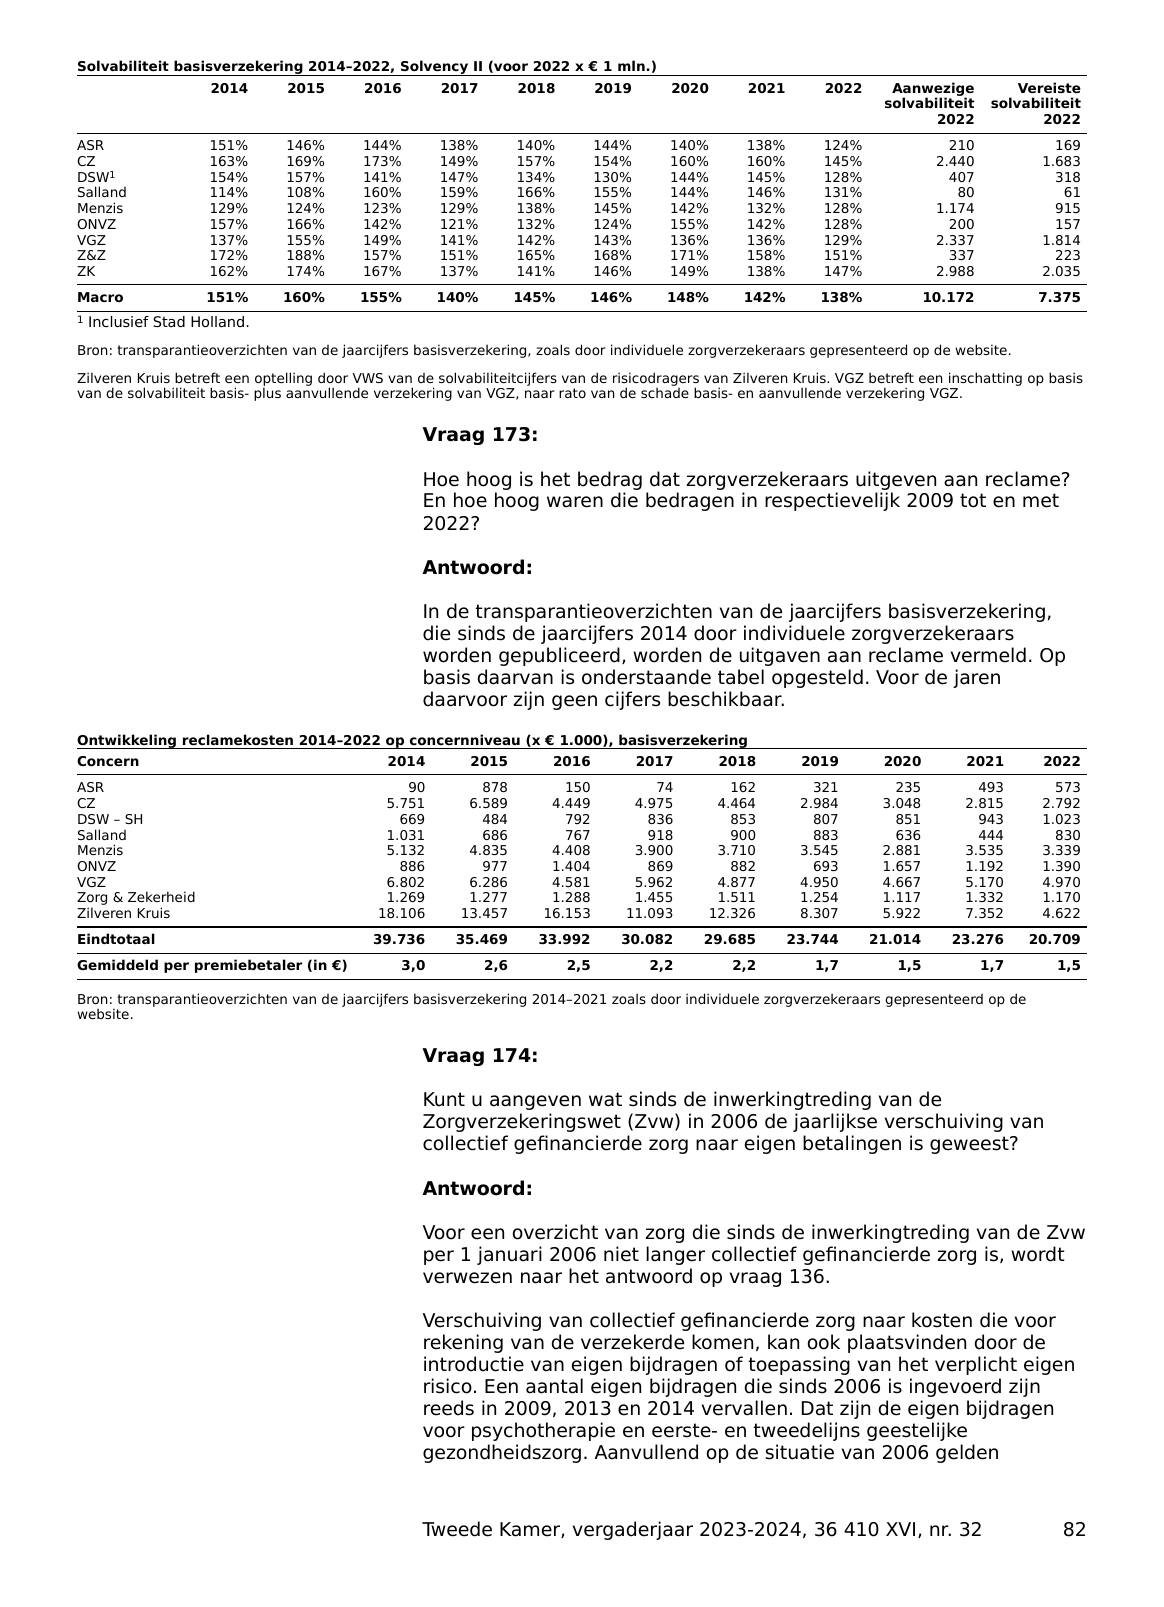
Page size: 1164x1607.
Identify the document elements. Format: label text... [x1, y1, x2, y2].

subtitle Antwoord: [422, 1177, 1087, 1199]
table_cell 138% [408, 134, 484, 154]
table_cell 2017 [408, 76, 484, 132]
table_cell 3.545 [762, 843, 844, 859]
table_cell 157% [484, 154, 561, 169]
table_cell 146% [561, 285, 638, 311]
table_cell 2,2 [679, 954, 762, 979]
table_cell ONVZ [77, 217, 177, 232]
table_cell 74 [596, 775, 679, 796]
table_cell 142% [484, 233, 561, 248]
table_cell 235 [845, 775, 927, 796]
table_cell 878 [431, 775, 514, 796]
table_cell 1,7 [927, 954, 1010, 979]
table_cell 147% [408, 170, 484, 185]
table_cell 138% [715, 264, 791, 284]
table_cell 1.288 [514, 890, 596, 906]
table_cell 5.170 [927, 875, 1010, 890]
table_cell 157 [980, 217, 1087, 232]
table_cell 2017 [596, 749, 679, 774]
table_cell Zilveren Kruis [77, 906, 348, 926]
table_cell 1,5 [845, 954, 927, 979]
table_cell 136% [715, 233, 791, 248]
table_cell 851 [845, 812, 927, 827]
table_cell 30.082 [596, 928, 679, 952]
table_cell 1.390 [1010, 859, 1087, 874]
table_cell 2014 [348, 749, 431, 774]
table_cell 407 [868, 170, 980, 185]
table_cell 140% [408, 285, 484, 311]
table_cell 900 [679, 827, 762, 843]
table_cell 173% [331, 154, 407, 169]
table_cell 10.172 [868, 285, 980, 311]
table_cell 2,5 [514, 954, 596, 979]
table_cell 2022 [791, 76, 868, 132]
table_cell 2016 [331, 76, 407, 132]
table_cell 693 [762, 859, 844, 874]
table_cell 4.408 [514, 843, 596, 859]
subtitle Vraag 173: [422, 424, 1087, 446]
table_cell 146% [715, 185, 791, 201]
text Voor een overzicht van zorg die sinds de inwerkingtreding van de Zvw per 1 januari 2006 niet langer collectief gefinancierde zorg is, wordt verwezen naar het antwoord op vraag 136. [422, 1222, 1087, 1287]
table_cell 151% [177, 134, 254, 154]
table_cell 145% [791, 154, 868, 169]
table_cell 145% [561, 201, 638, 217]
table_cell 166% [254, 217, 331, 232]
table_cell 915 [980, 201, 1087, 217]
table_cell 2.337 [868, 233, 980, 248]
table_cell 1.192 [927, 859, 1010, 874]
table_cell 138% [715, 134, 791, 154]
table_cell 792 [514, 812, 596, 827]
table_cell 149% [408, 154, 484, 169]
table_cell 1.254 [762, 890, 844, 906]
table_cell 6.802 [348, 875, 431, 890]
table_cell 493 [927, 775, 1010, 796]
table_cell 169 [980, 134, 1087, 154]
table_cell 141% [331, 170, 407, 185]
table_cell 35.469 [431, 928, 514, 952]
table_cell 5.751 [348, 796, 431, 812]
table_cell 140% [638, 134, 714, 154]
table_cell 11.093 [596, 906, 679, 926]
table_cell 144% [561, 134, 638, 154]
table_cell 80 [868, 185, 980, 201]
table_cell 16.153 [514, 906, 596, 926]
table_cell 142% [715, 217, 791, 232]
table_cell 132% [484, 217, 561, 232]
table_cell 168% [561, 248, 638, 264]
table_cell 132% [715, 201, 791, 217]
table_cell 155% [331, 285, 407, 311]
table_cell 5.962 [596, 875, 679, 890]
table_cell 767 [514, 827, 596, 843]
table_cell 484 [431, 812, 514, 827]
table_cell Zorg & Zekerheid [77, 890, 348, 906]
table_cell VGZ [77, 233, 177, 248]
table_cell 129% [791, 233, 868, 248]
table_cell 128% [791, 217, 868, 232]
table_header Solvabiliteit basisverzekering 2014–2022, Solvency II (voor 2022 x € 1 mln.) [77, 59, 1087, 75]
table_cell 146% [561, 264, 638, 284]
table_cell 4.449 [514, 796, 596, 812]
table_cell 162% [177, 264, 254, 284]
table_cell 2.815 [927, 796, 1010, 812]
table_cell 134% [484, 170, 561, 185]
table_cell 1,5 [1010, 954, 1087, 979]
table_cell 12.326 [679, 906, 762, 926]
text In de transparantieoverzichten van de jaarcijfers basisverzekering, die sinds de jaarcijfers 2014 door individuele zorgverzekeraars worden gepubliceerd, worden de uitgaven aan reclame vermeld. Op basis daarvan is onderstaande tabel opgesteld. Voor de jaren daarvoor zijn geen cijfers beschikbaar. [422, 601, 1087, 711]
table_cell CZ [77, 154, 177, 169]
table_cell Salland [77, 185, 177, 201]
table_cell 129% [408, 201, 484, 217]
table_cell 6.286 [431, 875, 514, 890]
table_cell 146% [254, 134, 331, 154]
table_cell 2014 [177, 76, 254, 132]
table_cell 2021 [927, 749, 1010, 774]
table_cell 6.589 [431, 796, 514, 812]
table_cell 2018 [679, 749, 762, 774]
table_cell 155% [561, 185, 638, 201]
table_cell 160% [638, 154, 714, 169]
table_cell 2019 [561, 76, 638, 132]
table_cell 166% [484, 185, 561, 201]
subtitle Vraag 174: [422, 1045, 1087, 1067]
table_cell 141% [484, 264, 561, 284]
table_cell 145% [484, 285, 561, 311]
table_cell 1 Inclusief Stad Holland. Bron: transparantieoverzichten van de jaarcijfers basisverzekering, zoals door individuele zorgverzekeraars gepresenteerd op de website. Zilveren Kruis betreft een optelling door VWS van de solvabiliteitcijfers van de risicodragers van Zilveren Kruis. VGZ betreft een inschatting op basis van de solvabiliteit basis- plus aanvullende verzekering van VGZ, naar rato van de schade basis- en aanvullende verzekering VGZ. [77, 312, 1087, 402]
subtitle Antwoord: [422, 557, 1087, 578]
table_cell 4.835 [431, 843, 514, 859]
table_cell 114% [177, 185, 254, 201]
table_cell 154% [561, 154, 638, 169]
table_cell 142% [638, 201, 714, 217]
table_cell 2.440 [868, 154, 980, 169]
table_cell 830 [1010, 827, 1087, 843]
table_cell 2020 [638, 76, 714, 132]
table_cell 1.511 [679, 890, 762, 906]
table_cell 169% [254, 154, 331, 169]
table_cell 3.710 [679, 843, 762, 859]
table_cell 1,7 [762, 954, 844, 979]
table_cell 130% [561, 170, 638, 185]
table_cell 142% [715, 285, 791, 311]
table_cell 160% [715, 154, 791, 169]
table_cell 3.900 [596, 843, 679, 859]
table_cell 1.814 [980, 233, 1087, 248]
table_cell 807 [762, 812, 844, 827]
table_cell Menzis [77, 843, 348, 859]
table_cell 123% [331, 201, 407, 217]
table_cell 154% [177, 170, 254, 185]
table_cell 1.332 [927, 890, 1010, 906]
table_cell 2022 [1010, 749, 1087, 774]
table_cell 2015 [431, 749, 514, 774]
table_cell 140% [484, 134, 561, 154]
table_cell 145% [715, 170, 791, 185]
table_cell 138% [791, 285, 868, 311]
text Hoe hoog is het bedrag dat zorgverzekeraars uitgeven aan reclame? En hoe hoog waren die bedragen in respectievelijk 2009 tot en met 2022? [422, 468, 1087, 534]
table_cell 1.031 [348, 827, 431, 843]
table_cell 136% [638, 233, 714, 248]
table_cell 129% [177, 201, 254, 217]
table_cell 124% [791, 134, 868, 154]
table_cell Aanwezige solvabiliteit 2022 [868, 76, 980, 132]
table_cell Z&Z [77, 248, 177, 264]
table_cell ASR [77, 134, 177, 154]
table_cell 149% [331, 233, 407, 248]
table_cell 669 [348, 812, 431, 827]
table_cell 200 [868, 217, 980, 232]
table_cell 2,2 [596, 954, 679, 979]
table_cell 4.970 [1010, 875, 1087, 890]
table_cell 886 [348, 859, 431, 874]
table_cell 4.877 [679, 875, 762, 890]
table_cell 128% [791, 201, 868, 217]
table_cell DSW1 [77, 170, 177, 185]
table_cell 108% [254, 185, 331, 201]
table_cell 882 [679, 859, 762, 874]
table_header Ontwikkeling reclamekosten 2014–2022 op concernniveau (x € 1.000), basisverzekering [77, 733, 1087, 748]
table_cell 3.048 [845, 796, 927, 812]
table_cell 2019 [762, 749, 844, 774]
table_cell 90 [348, 775, 431, 796]
table_cell 21.014 [845, 928, 927, 952]
table_cell 13.457 [431, 906, 514, 926]
text Verschuiving van collectief gefinancierde zorg naar kosten die voor rekening van de verzekerde komen, kan ook plaatsvinden door de introductie van eigen bijdragen of toepassing van het verplicht eigen risico. Een aantal eigen bijdragen die sinds 2006 is ingevoerd zijn reeds in 2009, 2013 en 2014 vervallen. Dat zijn de eigen bijdragen voor psychotherapie en eerste- en tweedelijns geestelijke gezondheidszorg. Aanvullend op de situatie van 2006 gelden [422, 1310, 1087, 1463]
table_cell 137% [408, 264, 484, 284]
table_cell VGZ [77, 875, 348, 890]
table_cell 977 [431, 859, 514, 874]
table_cell 18.106 [348, 906, 431, 926]
table_cell 4.581 [514, 875, 596, 890]
table_cell 188% [254, 248, 331, 264]
table_cell 2018 [484, 76, 561, 132]
table_cell 144% [331, 134, 407, 154]
table_cell 1.023 [1010, 812, 1087, 827]
table_cell 686 [431, 827, 514, 843]
table_cell 124% [561, 217, 638, 232]
table_cell 444 [927, 827, 1010, 843]
table_cell 1.117 [845, 890, 927, 906]
table_cell 2016 [514, 749, 596, 774]
table_cell 155% [254, 233, 331, 248]
table_cell 128% [791, 170, 868, 185]
table_cell 2.988 [868, 264, 980, 284]
table_cell 4.667 [845, 875, 927, 890]
table_cell 160% [254, 285, 331, 311]
table_cell 1.657 [845, 859, 927, 874]
table_cell 151% [177, 285, 254, 311]
table_cell 7.352 [927, 906, 1010, 926]
table_cell 143% [561, 233, 638, 248]
table_cell 131% [791, 185, 868, 201]
table_cell 29.685 [679, 928, 762, 952]
table_cell 4.622 [1010, 906, 1087, 926]
table_cell Vereiste solvabiliteit 2022 [980, 76, 1087, 132]
table_cell 2015 [254, 76, 331, 132]
table_cell 5.922 [845, 906, 927, 926]
table_cell 869 [596, 859, 679, 874]
table_cell 918 [596, 827, 679, 843]
table_cell 1.170 [1010, 890, 1087, 906]
table_cell ZK [77, 264, 177, 284]
table_cell Macro [77, 285, 177, 311]
table_cell 4.975 [596, 796, 679, 812]
table_cell 158% [715, 248, 791, 264]
table_cell 5.132 [348, 843, 431, 859]
table_cell 162 [679, 775, 762, 796]
table_cell CZ [77, 796, 348, 812]
table_cell 157% [331, 248, 407, 264]
text Kunt u aangeven wat sinds de inwerkingtreding van de Zorgverzekeringswet (Zvw) in 2006 de jaarlijkse verschuiving van collectief gefinancierde zorg naar eigen betalingen is geweest? [422, 1089, 1087, 1155]
table_cell 172% [177, 248, 254, 264]
table_cell 147% [791, 264, 868, 284]
table_cell 174% [254, 264, 331, 284]
table_cell 1.455 [596, 890, 679, 906]
table_cell 157% [254, 170, 331, 185]
table_cell 2,6 [431, 954, 514, 979]
table_cell 157% [177, 217, 254, 232]
table_cell 2021 [715, 76, 791, 132]
table_cell 2020 [845, 749, 927, 774]
table_cell 1.174 [868, 201, 980, 217]
table_cell 210 [868, 134, 980, 154]
table_cell 318 [980, 170, 1087, 185]
table_cell 2.881 [845, 843, 927, 859]
table_cell Bron: transparantieoverzichten van de jaarcijfers basisverzekering 2014–2021 zoals door individuele zorgverzekeraars gepresenteerd op de website. [77, 980, 1087, 1023]
table_cell 2.792 [1010, 796, 1087, 812]
table_cell 61 [980, 185, 1087, 201]
table_cell Menzis [77, 201, 177, 217]
table_cell 144% [638, 185, 714, 201]
table_cell 2.035 [980, 264, 1087, 284]
table_cell Eindtotaal [77, 928, 348, 952]
table_cell 149% [638, 264, 714, 284]
table_cell 4.950 [762, 875, 844, 890]
table_cell 142% [331, 217, 407, 232]
table_cell 836 [596, 812, 679, 827]
table_cell 39.736 [348, 928, 431, 952]
table_cell 171% [638, 248, 714, 264]
table_cell 1.404 [514, 859, 596, 874]
table_cell ONVZ [77, 859, 348, 874]
table_cell Concern [77, 749, 348, 774]
table_cell 121% [408, 217, 484, 232]
table_cell 23.276 [927, 928, 1010, 952]
table_cell 20.709 [1010, 928, 1087, 952]
table_cell 151% [408, 248, 484, 264]
table_cell 160% [331, 185, 407, 201]
table_cell 573 [1010, 775, 1087, 796]
table_cell 7.375 [980, 285, 1087, 311]
table_cell [77, 76, 177, 132]
table_cell 2.984 [762, 796, 844, 812]
table_cell 1.269 [348, 890, 431, 906]
table_cell 223 [980, 248, 1087, 264]
table_cell 167% [331, 264, 407, 284]
table_cell 163% [177, 154, 254, 169]
table_cell 141% [408, 233, 484, 248]
table_cell 4.464 [679, 796, 762, 812]
table_cell 33.992 [514, 928, 596, 952]
table_cell 636 [845, 827, 927, 843]
table_cell 159% [408, 185, 484, 201]
table_cell 1.277 [431, 890, 514, 906]
table_cell 3,0 [348, 954, 431, 979]
table_cell 23.744 [762, 928, 844, 952]
table_cell 138% [484, 201, 561, 217]
table_cell 124% [254, 201, 331, 217]
table_cell 337 [868, 248, 980, 264]
table_cell 148% [638, 285, 714, 311]
table_cell 943 [927, 812, 1010, 827]
table_cell 3.535 [927, 843, 1010, 859]
table_cell 165% [484, 248, 561, 264]
table_cell 8.307 [762, 906, 844, 926]
table_cell 1.683 [980, 154, 1087, 169]
table_cell Salland [77, 827, 348, 843]
table_cell ASR [77, 775, 348, 796]
table_cell DSW – SH [77, 812, 348, 827]
table_cell 144% [638, 170, 714, 185]
table_cell 155% [638, 217, 714, 232]
table_cell 137% [177, 233, 254, 248]
table_cell 151% [791, 248, 868, 264]
table_cell 853 [679, 812, 762, 827]
table_cell Gemiddeld per premiebetaler (in €) [77, 954, 348, 979]
table_cell 883 [762, 827, 844, 843]
table_cell 3.339 [1010, 843, 1087, 859]
table_cell 150 [514, 775, 596, 796]
table_cell 321 [762, 775, 844, 796]
